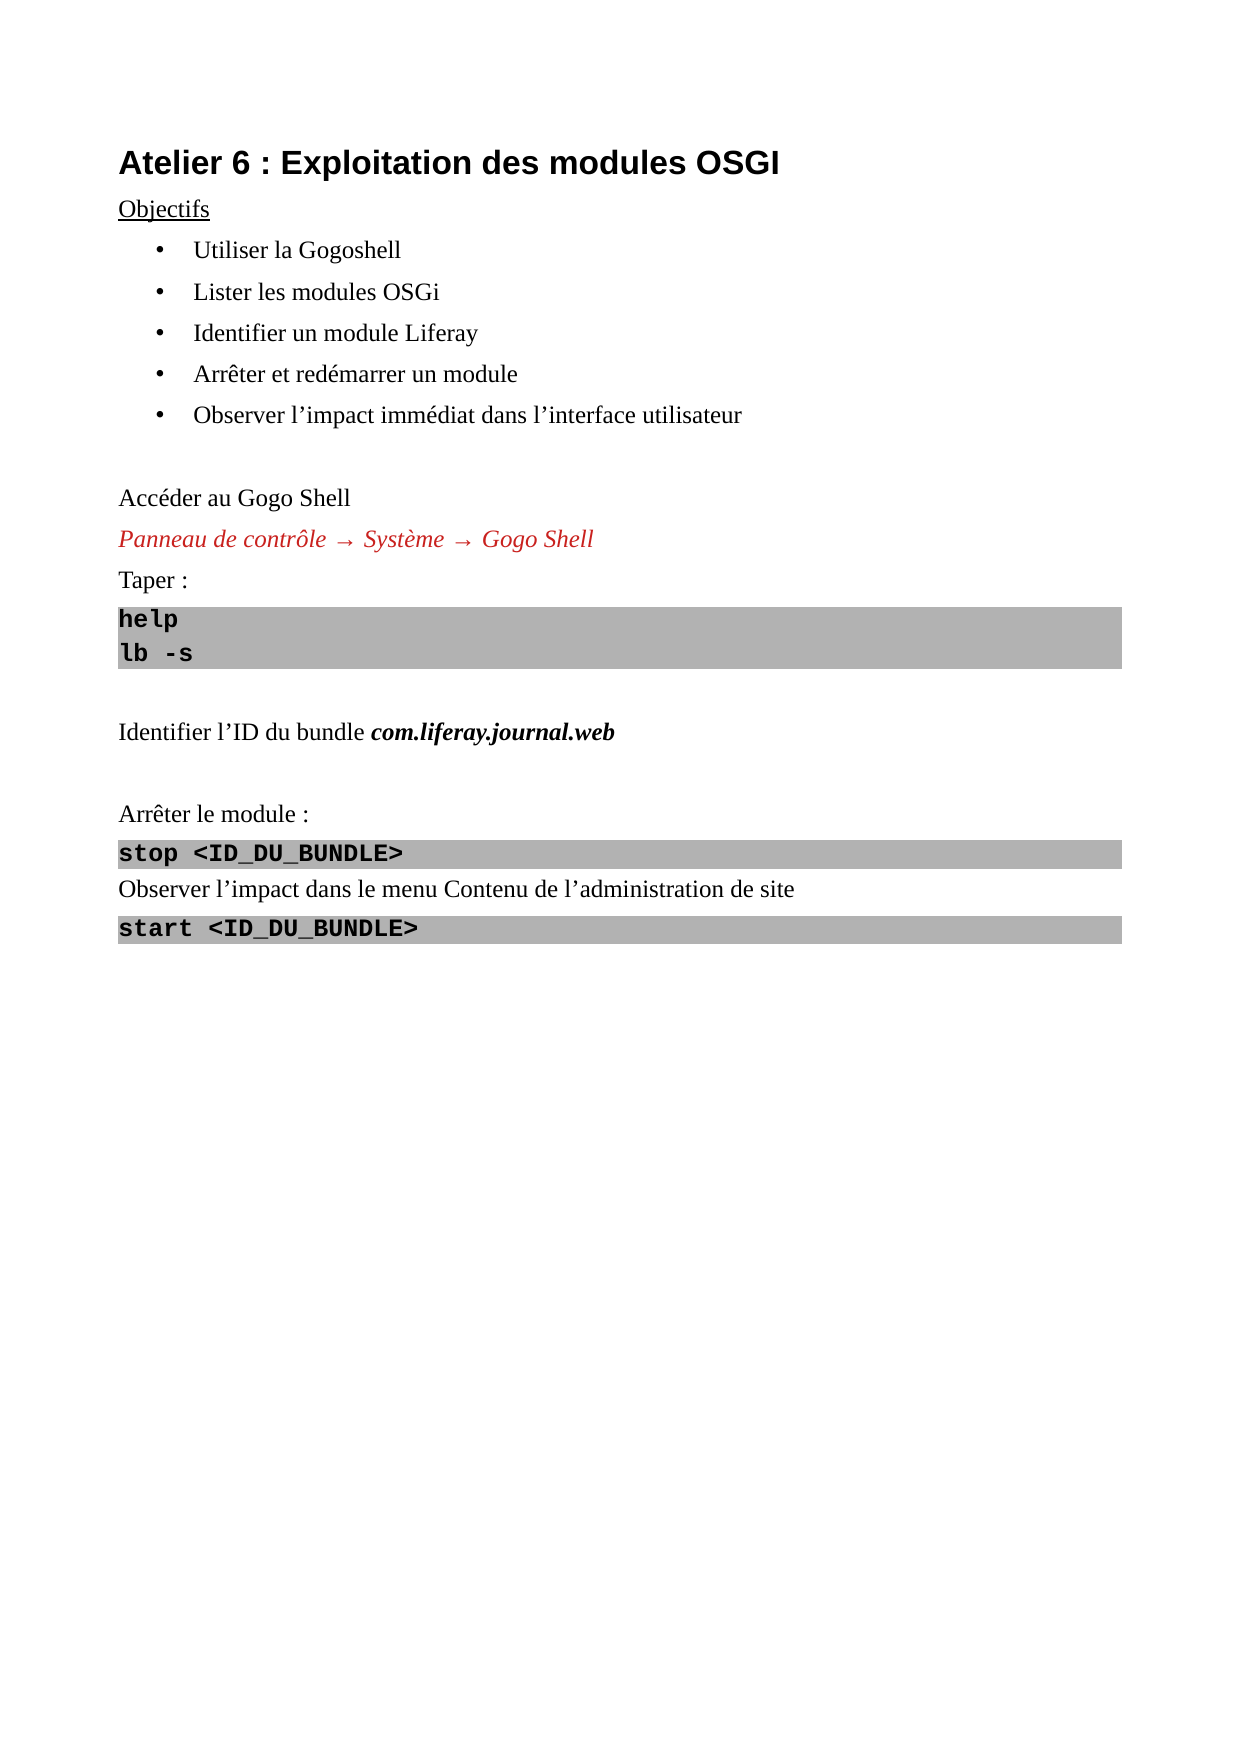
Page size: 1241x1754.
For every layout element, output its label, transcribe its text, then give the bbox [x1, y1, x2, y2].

list Identifier un module Liferay [156, 318, 1122, 347]
text Accéder au Gogo Shell [118, 483, 1122, 512]
text Arrêter le module : [118, 799, 1122, 828]
text Taper : [118, 566, 1122, 594]
subtitle Atelier 6 : Exploitation des modules OSGI [118, 143, 1122, 182]
text Identifier l’ID du bundle com.liferay.journal.web [118, 717, 1122, 745]
text help [118, 607, 1122, 635]
list Utiliser la Gogoshell [156, 236, 1122, 264]
list Lister les modules OSGi [156, 277, 1122, 306]
text start <ID_DU_BUNDLE> [118, 916, 1122, 944]
text lb -s [118, 641, 1122, 669]
text Observer l’impact dans le menu Contenu de l’administration de site [118, 874, 1122, 903]
text Panneau de contrôle → Système → Gogo Shell [118, 524, 1122, 553]
text Objectifs [118, 194, 1122, 223]
text stop <ID_DU_BUNDLE> [118, 840, 1122, 869]
list Arrêter et redémarrer un module [156, 359, 1122, 388]
list Observer l’impact immédiat dans l’interface utilisateur [156, 401, 1122, 429]
